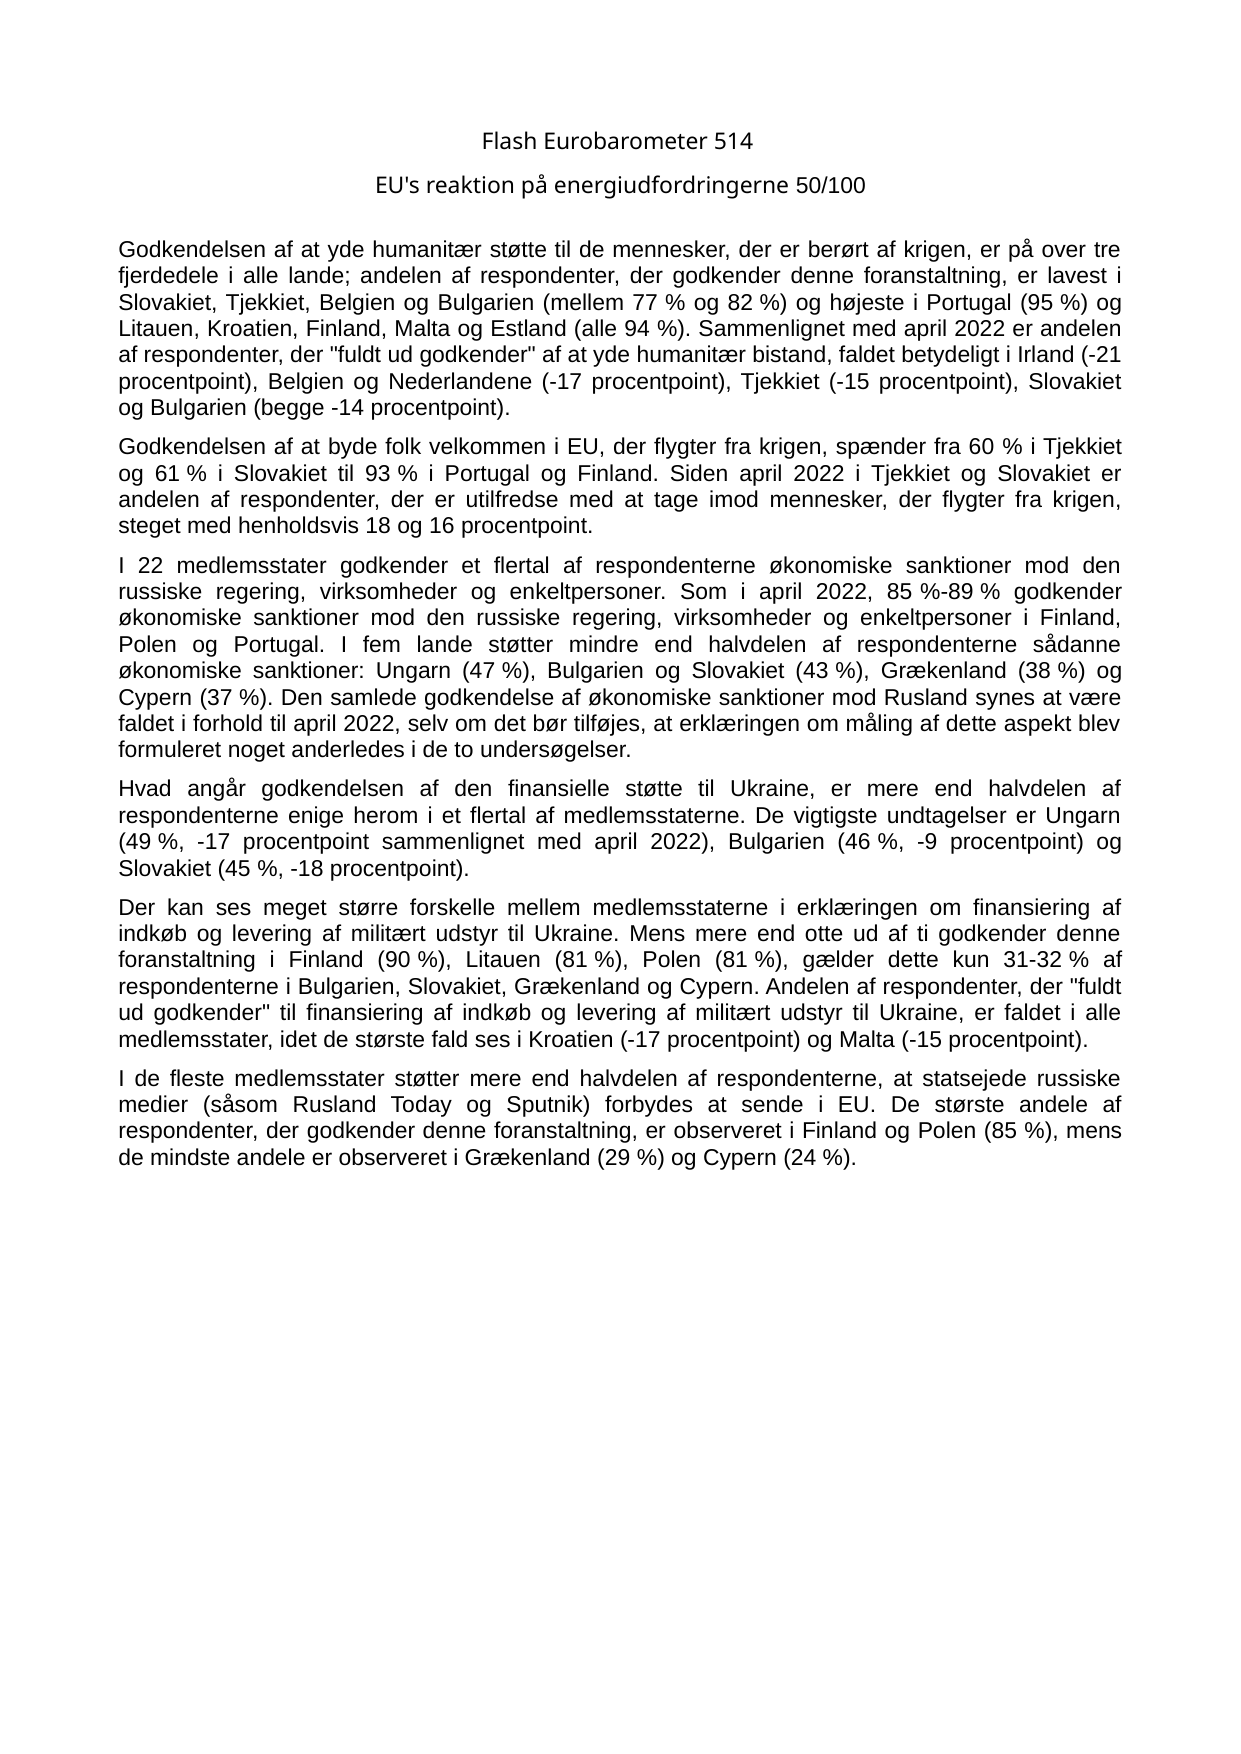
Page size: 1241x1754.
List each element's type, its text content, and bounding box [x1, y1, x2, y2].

text I de fleste medlemsstater støtter mere end halvdelen af respondenterne, at statsejede russiske medier (såsom Rusland Today og Sputnik) forbydes at sende i EU. De største andele af respondenter, der godkender denne foranstaltning, er observeret i Finland og Polen (85 %), mens de mindste andele er observeret i Grækenland (29 %) og Cypern (24 %). [118, 1065, 1122, 1170]
text Hvad angår godkendelsen af den finansielle støtte til Ukraine, er mere end halvdelen af respondenterne enige herom i et flertal af medlemsstaterne. De vigtigste undtagelser er Ungarn (49 %, -17 procentpoint sammenlignet med april 2022), Bulgarien (46 %, -9 procentpoint) og Slovakiet (45 %, -18 procentpoint). [118, 775, 1122, 881]
text Der kan ses meget større forskelle mellem medlemsstaterne i erklæringen om finansiering af indkøb og levering af militært udstyr til Ukraine. Mens mere end otte ud af ti godkender denne foranstaltning i Finland (90 %), Litauen (81 %), Polen (81 %), gælder dette kun 31-32 % af respondenterne i Bulgarien, Slovakiet, Grækenland og Cypern. Andelen af respondenter, der "fuldt ud godkender" til finansiering af indkøb og levering af militært udstyr til Ukraine, er faldet i alle medlemsstater, idet de største fald ses i Kroatien (-17 procentpoint) og Malta (-15 procentpoint). [118, 894, 1122, 1052]
text I 22 medlemsstater godkender et flertal af respondenterne økonomiske sanktioner mod den russiske regering, virksomheder og enkeltpersoner. Som i april 2022, 85 %-89 % godkender økonomiske sanktioner mod den russiske regering, virksomheder og enkeltpersoner i Finland, Polen og Portugal. I fem lande støtter mindre end halvdelen af respondenterne sådanne økonomiske sanktioner: Ungarn (47 %), Bulgarien og Slovakiet (43 %), Grækenland (38 %) og Cypern (37 %). Den samlede godkendelse af økonomiske sanktioner mod Rusland synes at være faldet i forhold til april 2022, selv om det bør tilføjes, at erklæringen om måling af dette aspekt blev formuleret noget anderledes i de to undersøgelser. [118, 552, 1122, 762]
text Godkendelsen af at byde folk velkommen i EU, der flygter fra krigen, spænder fra 60 % i Tjekkiet og 61 % i Slovakiet til 93 % i Portugal og Finland. Siden april 2022 i Tjekkiet og Slovakiet er andelen af respondenter, der er utilfredse med at tage imod mennesker, der flygter fra krigen, steget med henholdsvis 18 og 16 procentpoint. [118, 433, 1122, 539]
text Godkendelsen af at yde humanitær støtte til de mennesker, der er berørt af krigen, er på over tre fjerdedele i alle lande; andelen af respondenter, der godkender denne foranstaltning, er lavest i Slovakiet, Tjekkiet, Belgien og Bulgarien (mellem 77 % og 82 %) og højeste i Portugal (95 %) og Litauen, Kroatien, Finland, Malta og Estland (alle 94 %). Sammenlignet med april 2022 er andelen af respondenter, der "fuldt ud godkender" af at yde humanitær bistand, faldet betydeligt i Irland (-21 procentpoint), Belgien og Nederlandene (-17 procentpoint), Tjekkiet (-15 procentpoint), Slovakiet og Bulgarien (begge -14 procentpoint). [118, 236, 1122, 420]
